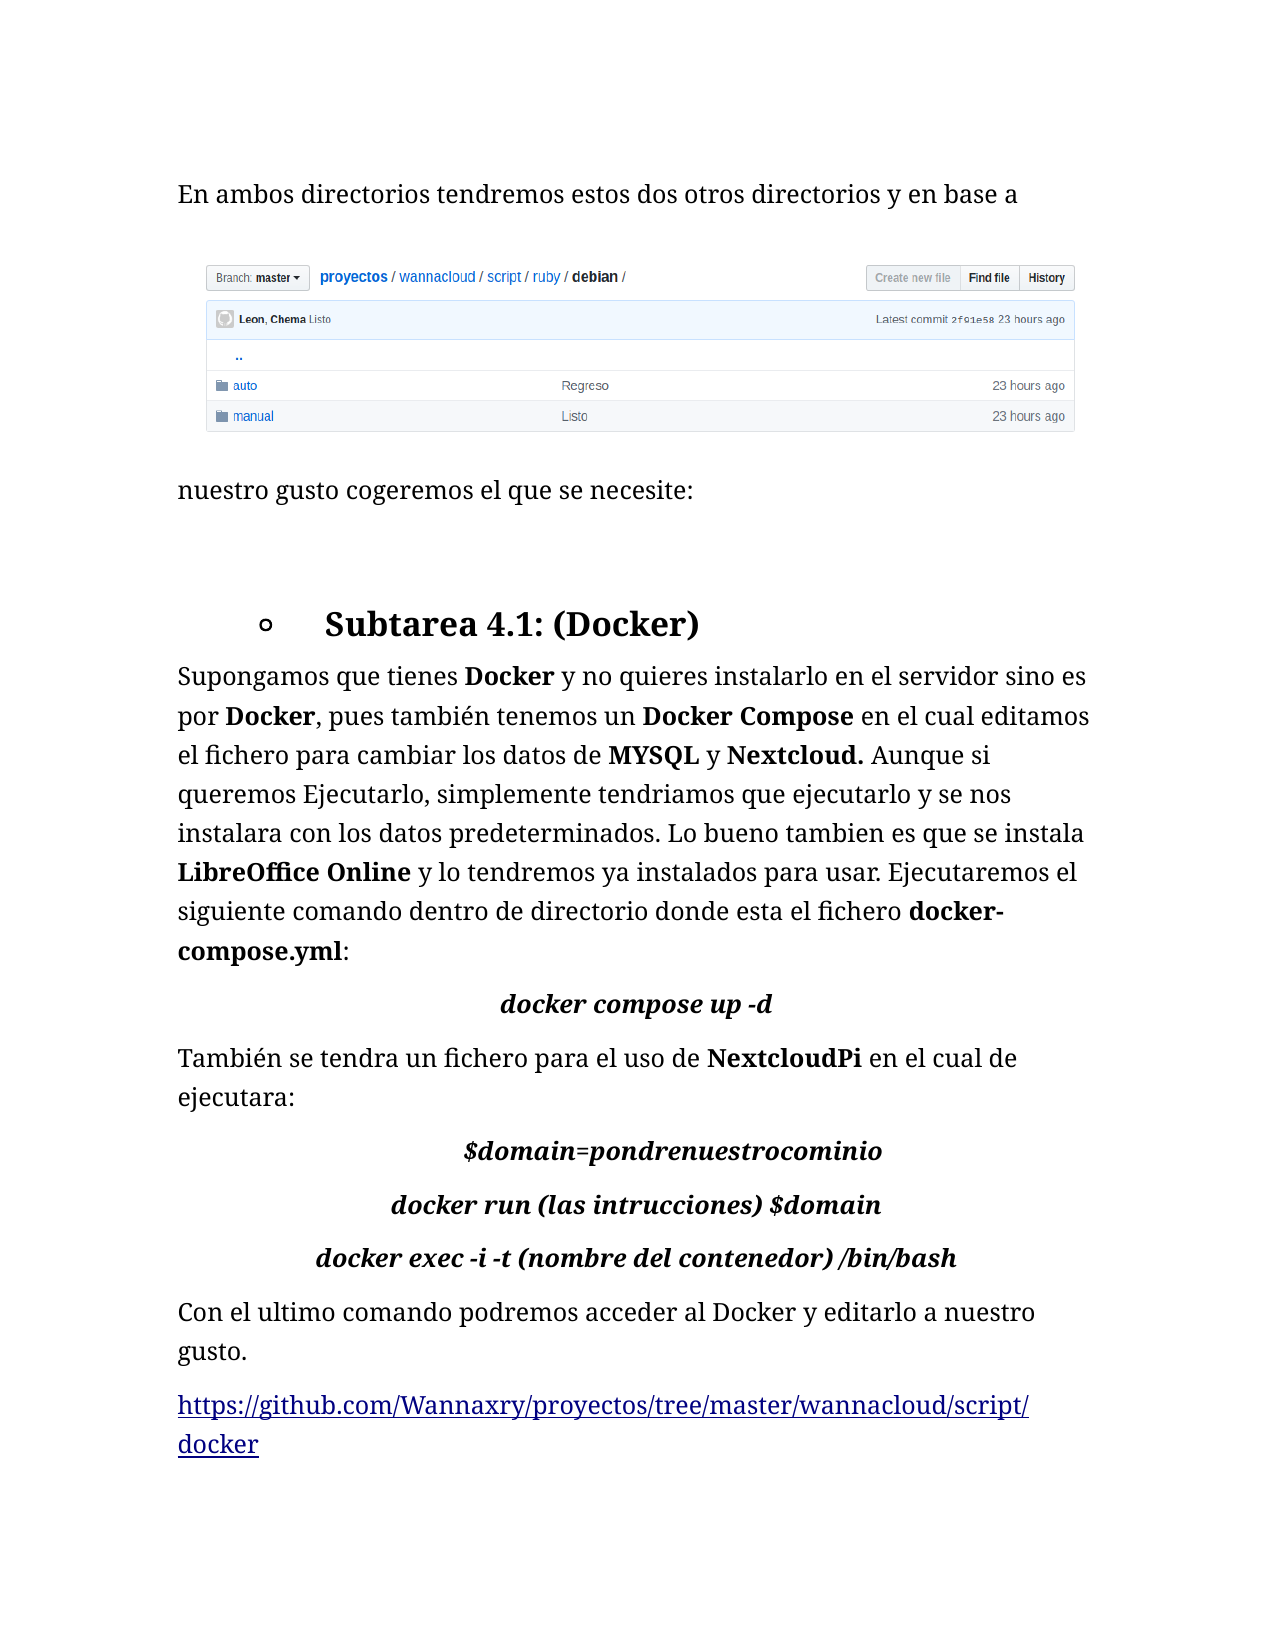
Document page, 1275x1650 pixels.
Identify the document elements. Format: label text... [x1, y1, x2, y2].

text Supongamos que tienes Docker y no quieres instalarlo en el servidor sino es por Docker, pues también tenemos un Docker Compose en el cual editamos el fichero para cambiar los datos de MYSQL y Nextcloud. Aunque si queremos Ejecutarlo, simplemente tendriamos que ejecutarlo y se nos instalara con los datos predeterminados. Lo bueno tambien es que se instala LibreOffice Online y lo tendremos ya instalados para usar. Ejecutaremos el siguiente comando dentro de directorio donde esta el fichero docker-compose.yml: [177, 659, 1098, 967]
text En ambos directorios tendremos estos dos otros directorios y en base a nuestro gusto cogeremos el que se necesite: [177, 176, 1098, 507]
text https://github.com/Wannaxry/proyectos/tree/master/wannacloud/script/docker [177, 1388, 1098, 1461]
picture [188, 248, 1109, 473]
text docker exec -i -t (nombre del contenedor) /bin/bash [177, 1241, 1098, 1275]
text docker run (las intrucciones) $domain [177, 1187, 1098, 1221]
text Con el ultimo comando podremos acceder al Docker y editarlo a nuestro gusto. [177, 1295, 1098, 1368]
subtitle Subtarea 4.1: (Docker) [252, 601, 1098, 647]
text $domain=pondrenuestrocominio [177, 1134, 1098, 1168]
text docker compose up -d [177, 987, 1098, 1021]
text También se tendra un fichero para el uso de NextcloudPi en el cual de ejecutara: [177, 1041, 1098, 1114]
